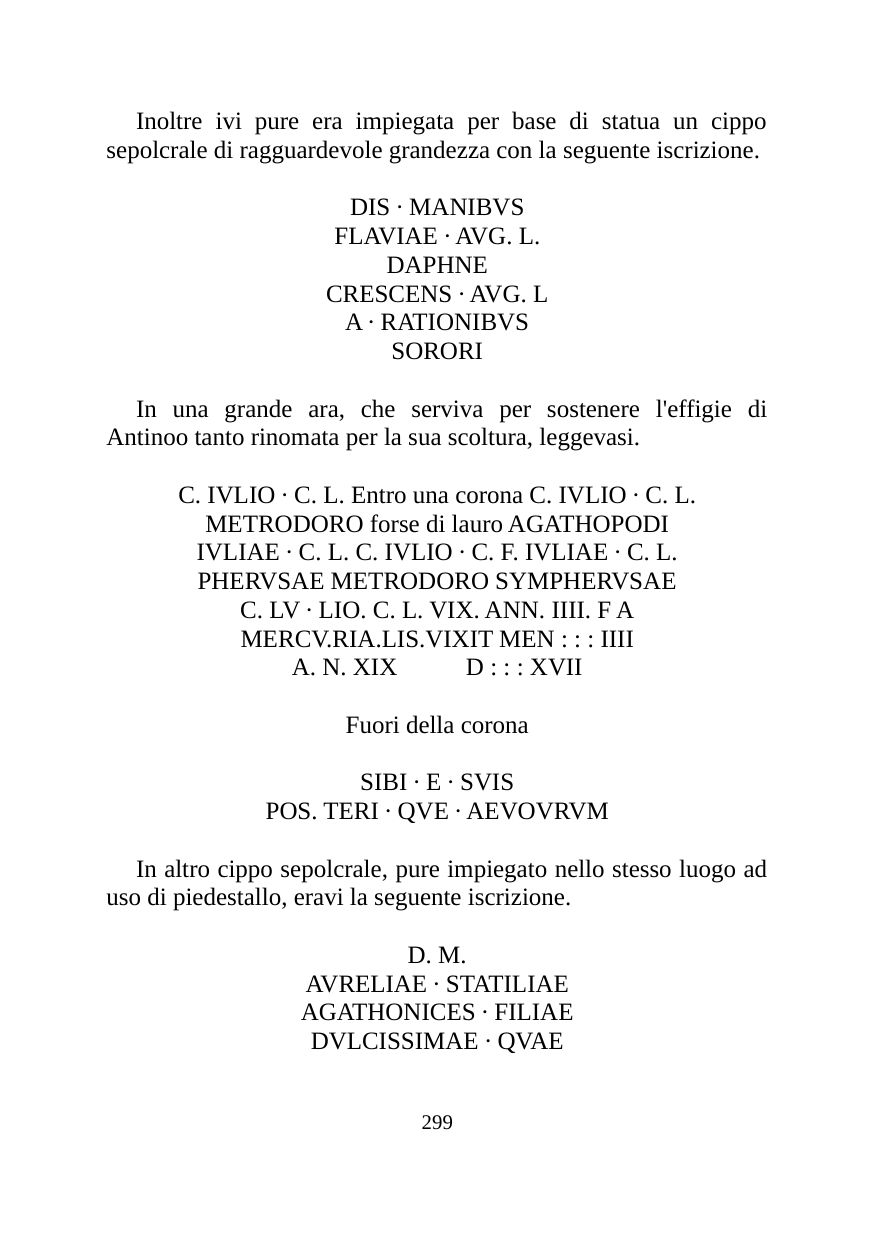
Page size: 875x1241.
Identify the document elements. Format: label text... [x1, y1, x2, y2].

text SORORI [106, 336, 768, 365]
text A ∙ RATIONIBVS [106, 307, 768, 336]
text IVLIAE ∙ C. L. C. IVLIO ∙ C. F. IVLIAE ∙ C. L. [106, 537, 768, 566]
text AVRELIAE ∙ STATILIAE [106, 969, 768, 997]
text D. M. [106, 940, 768, 969]
text DAPHNE [106, 250, 768, 279]
text C. LV ∙ LIO. C. L. VIX. ANN. IIII. F A [106, 595, 768, 624]
text Inoltre ivi pure era impiegata per base di statua un cippo sepolcrale di ragguardevole grandezza con la seguente iscrizione. [106, 106, 768, 164]
text In una grande ara, che serviva per sostenere l'effigie di Antinoo tanto rinomata per la sua scoltura, leggevasi. [106, 394, 768, 451]
text CRESCENS ∙ AVG. L [106, 279, 768, 307]
text AGATHONICES ∙ FILIAE [106, 997, 768, 1026]
text MERCV.RIA.LIS.VIXIT MEN : : : IIII [106, 624, 768, 652]
text Fuori della corona [106, 710, 768, 739]
text DIS ∙ MANIBVS [106, 192, 768, 221]
text POS. TERI ∙ QVE ∙ AEVOVRVM [106, 796, 768, 825]
text C. IVLIO ∙ C. L. Entro una corona C. IVLIO ∙ C. L. [106, 480, 768, 509]
text DVLCISSIMAE ∙ QVAE [106, 1026, 768, 1055]
text In altro cippo sepolcrale, pure impiegato nello stesso luogo ad uso di piedestallo, eravi la seguente iscrizione. [106, 854, 768, 911]
text METRODORO forse di lauro AGATHOPODI [106, 509, 768, 537]
text PHERVSAE METRODORO SYMPHERVSAE [106, 566, 768, 595]
text FLAVIAE ∙ AVG. L. [106, 221, 768, 250]
text A. N. XIX D : : : XVII [106, 652, 768, 681]
text SIBI ∙ E ∙ SVIS [106, 767, 768, 796]
